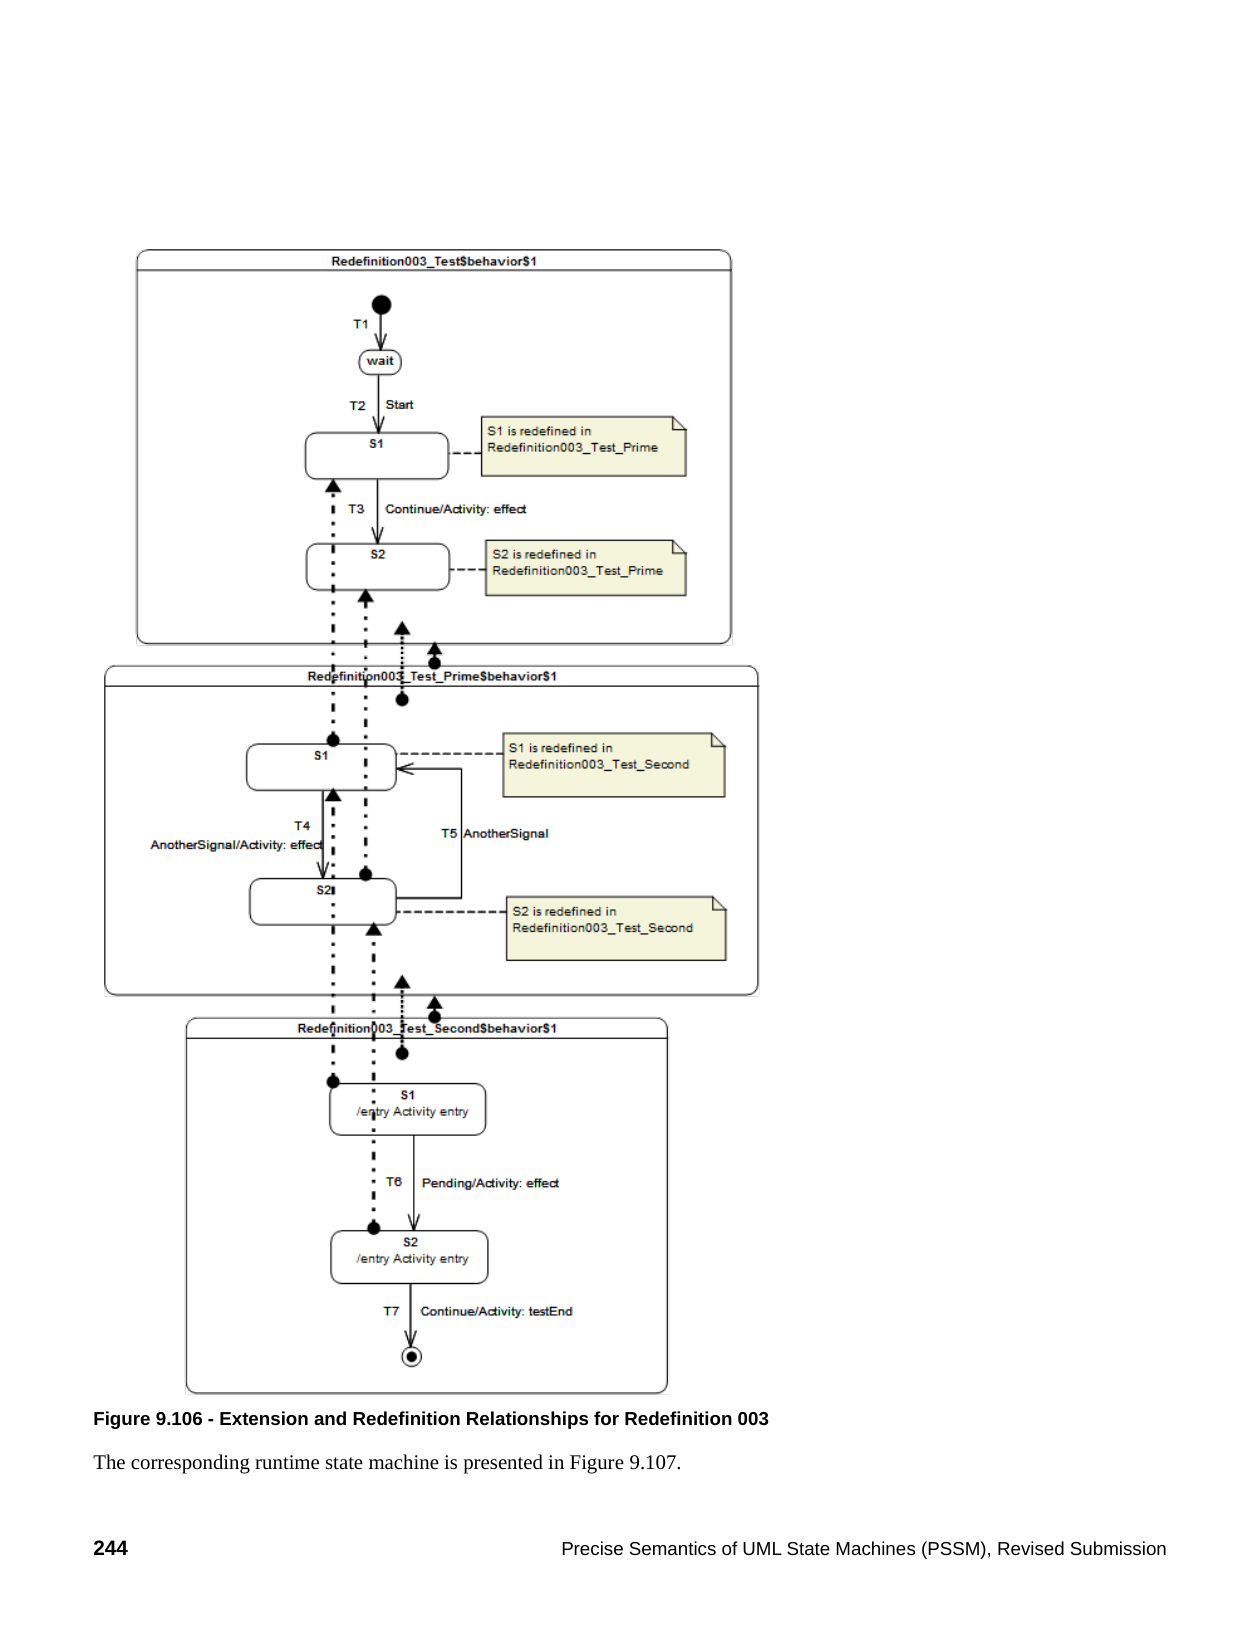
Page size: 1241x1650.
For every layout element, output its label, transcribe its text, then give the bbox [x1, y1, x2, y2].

text The corresponding runtime state machine is presented in Figure 9.107. [93, 1405, 1164, 1474]
text Figure 9.106 - Extension and Redefinition Relationships for Redefinition 003 [93, 1405, 832, 1429]
picture [93, 239, 770, 1405]
